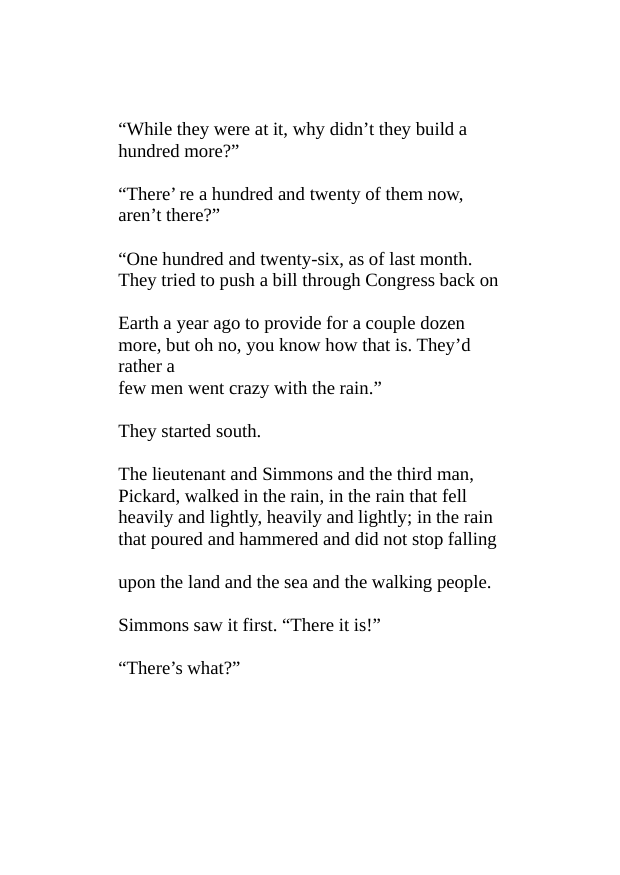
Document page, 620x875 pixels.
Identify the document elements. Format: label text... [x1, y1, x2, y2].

text “While they were at it, why didn’t they build a hundred more?” “There’ re a hundred and twenty of them now, aren’t there?” “One hundred and twenty-six, as of last month. They tried to push a bill through Congress back on Earth a year ago to provide for a couple dozen more, but oh no, you know how that is. They’d rather a few men went crazy with the rain.” They started south. The lieutenant and Simmons and the third man, Pickard, walked in the rain, in the rain that fell heavily and lightly, heavily and lightly; in the rain that poured and hammered and did not stop falling upon the land and the sea and the walking people. Simmons saw it first. “There it is!” “There’s what?” [118, 118, 501, 700]
